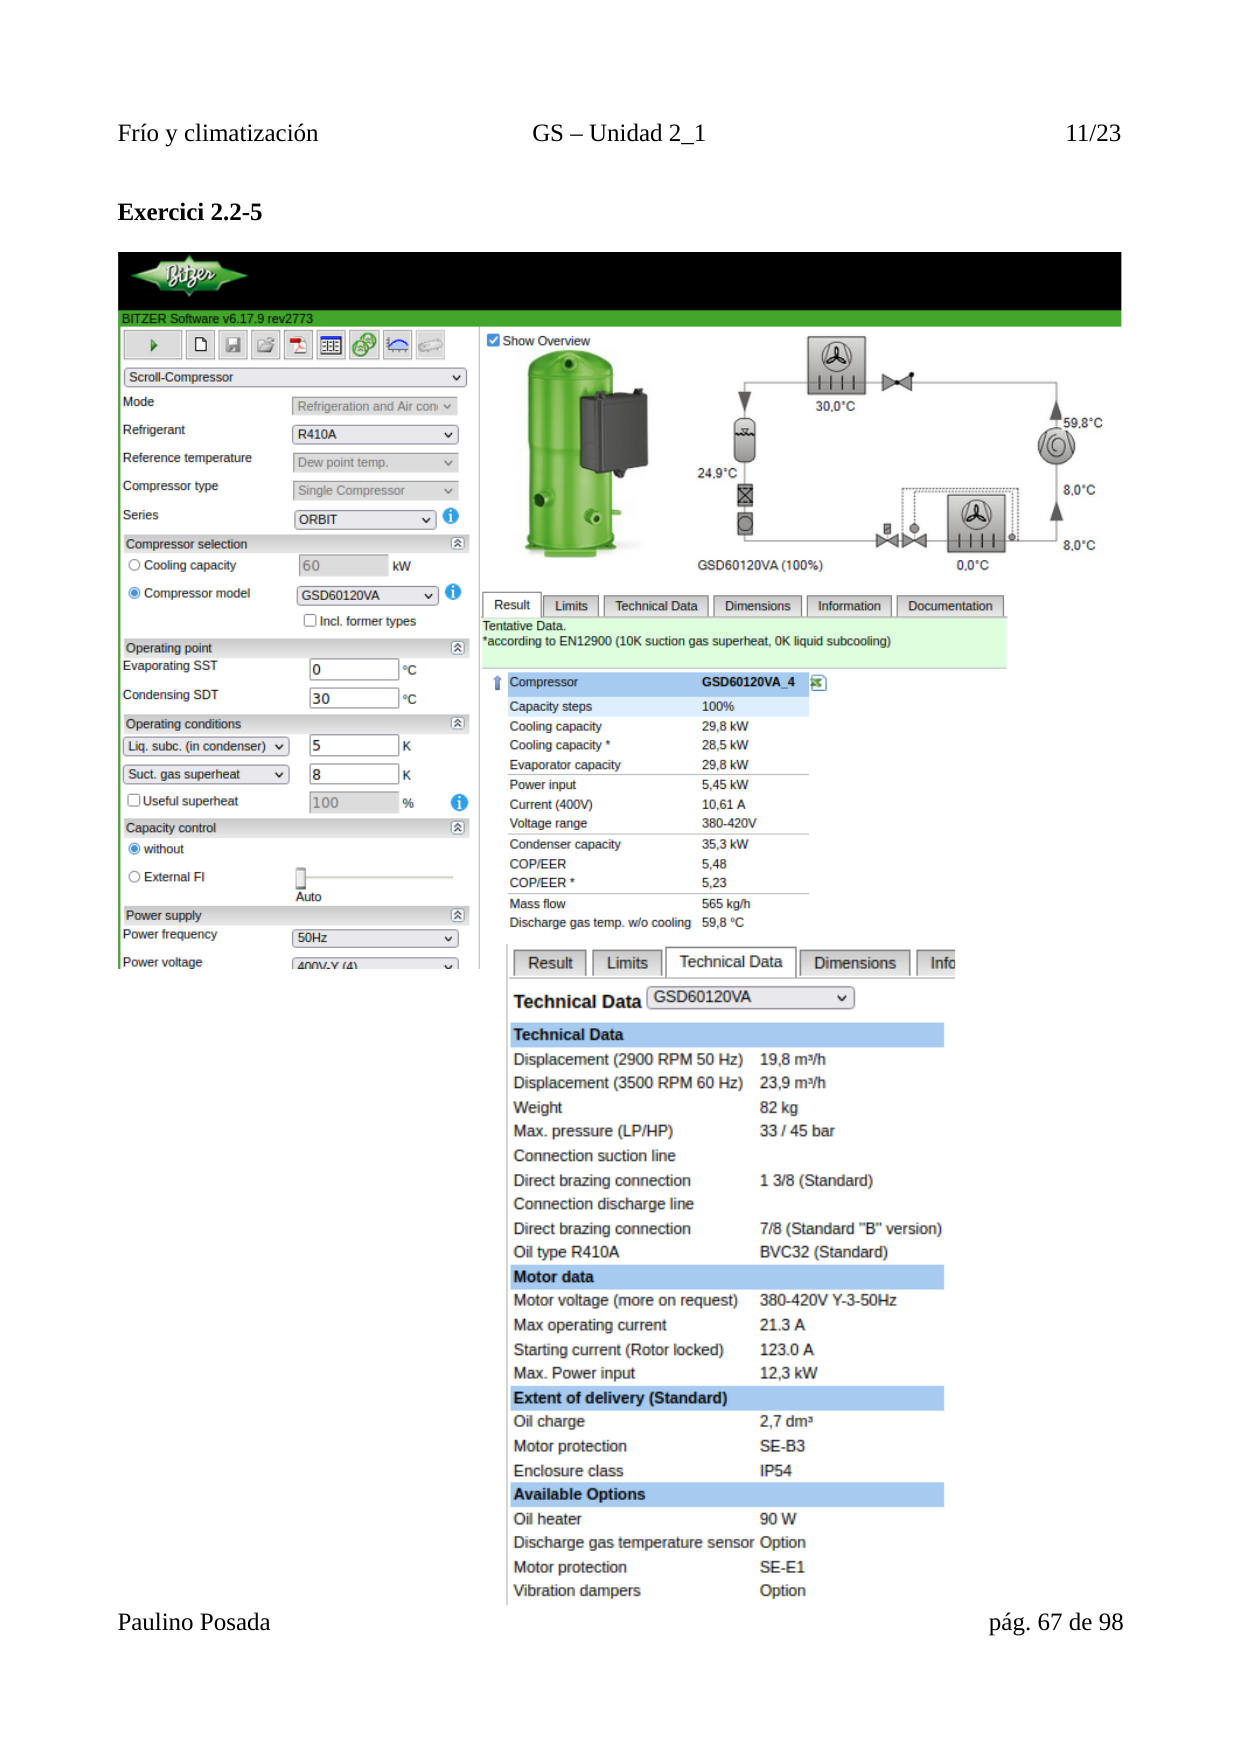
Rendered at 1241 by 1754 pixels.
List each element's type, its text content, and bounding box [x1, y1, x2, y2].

picture [117, 252, 1122, 1605]
text Exercici 2.2-5 [117, 197, 1123, 226]
